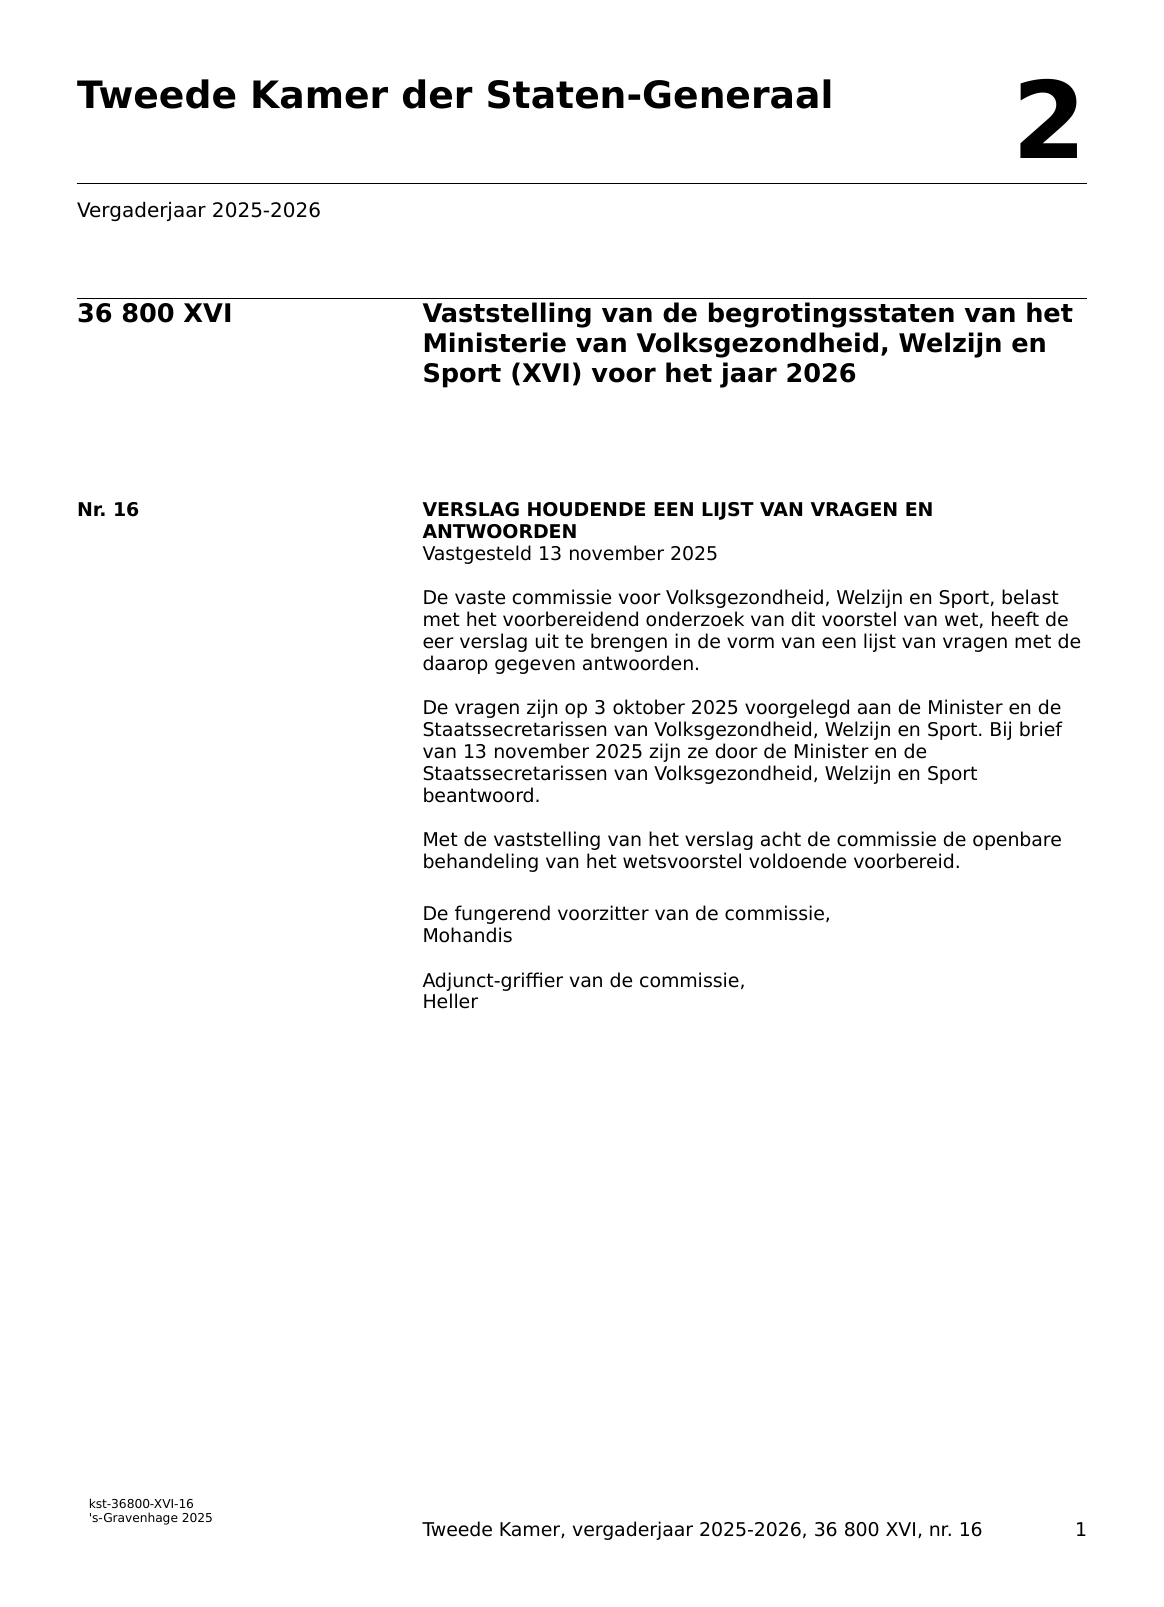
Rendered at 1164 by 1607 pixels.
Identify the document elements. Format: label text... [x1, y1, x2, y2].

text De vaste commissie voor Volksgezondheid, Welzijn en Sport, belast met het voorbereidend onderzoek van dit voorstel van wet, heeft de eer verslag uit te brengen in de vorm van een lijst van vragen met de daarop gegeven antwoorden. [422, 587, 1087, 675]
table_cell Vergaderjaar 2025-2026 [77, 184, 1087, 298]
text Vastgesteld 13 november 2025 [422, 543, 1087, 565]
subtitle 36 800 XVI Vaststelling van de begrotingsstaten van het Ministerie van Volksgezondheid, Welzijn en Sport (XVI) voor het jaar 2026 [77, 299, 1087, 388]
subtitle Nr. 16 VERSLAG HOUDENDE EEN LIJST VAN VRAGEN EN ANTWOORDEN [77, 499, 1087, 543]
table_header Tweede Kamer der Staten-Generaal [77, 59, 886, 183]
text Met de vaststelling van het verslag acht de commissie de openbare behandeling van het wetsvoorstel voldoende voorbereid. [422, 829, 1087, 873]
table_header 2 [886, 59, 1087, 183]
text De vragen zijn op 3 oktober 2025 voorgelegd aan de Minister en de Staatssecretarissen van Volksgezondheid, Welzijn en Sport. Bij brief van 13 november 2025 zijn ze door de Minister en de Staatssecretarissen van Volksgezondheid, Welzijn en Sport beantwoord. [422, 697, 1087, 807]
text Adjunct-griffier van de commissie, Heller [422, 969, 1087, 1013]
text De fungerend voorzitter van de commissie, Mohandis [422, 903, 1087, 947]
text kst-36800-XVI-16 [88, 1497, 323, 1511]
text 's-Gravenhage 2025 [88, 1511, 323, 1525]
